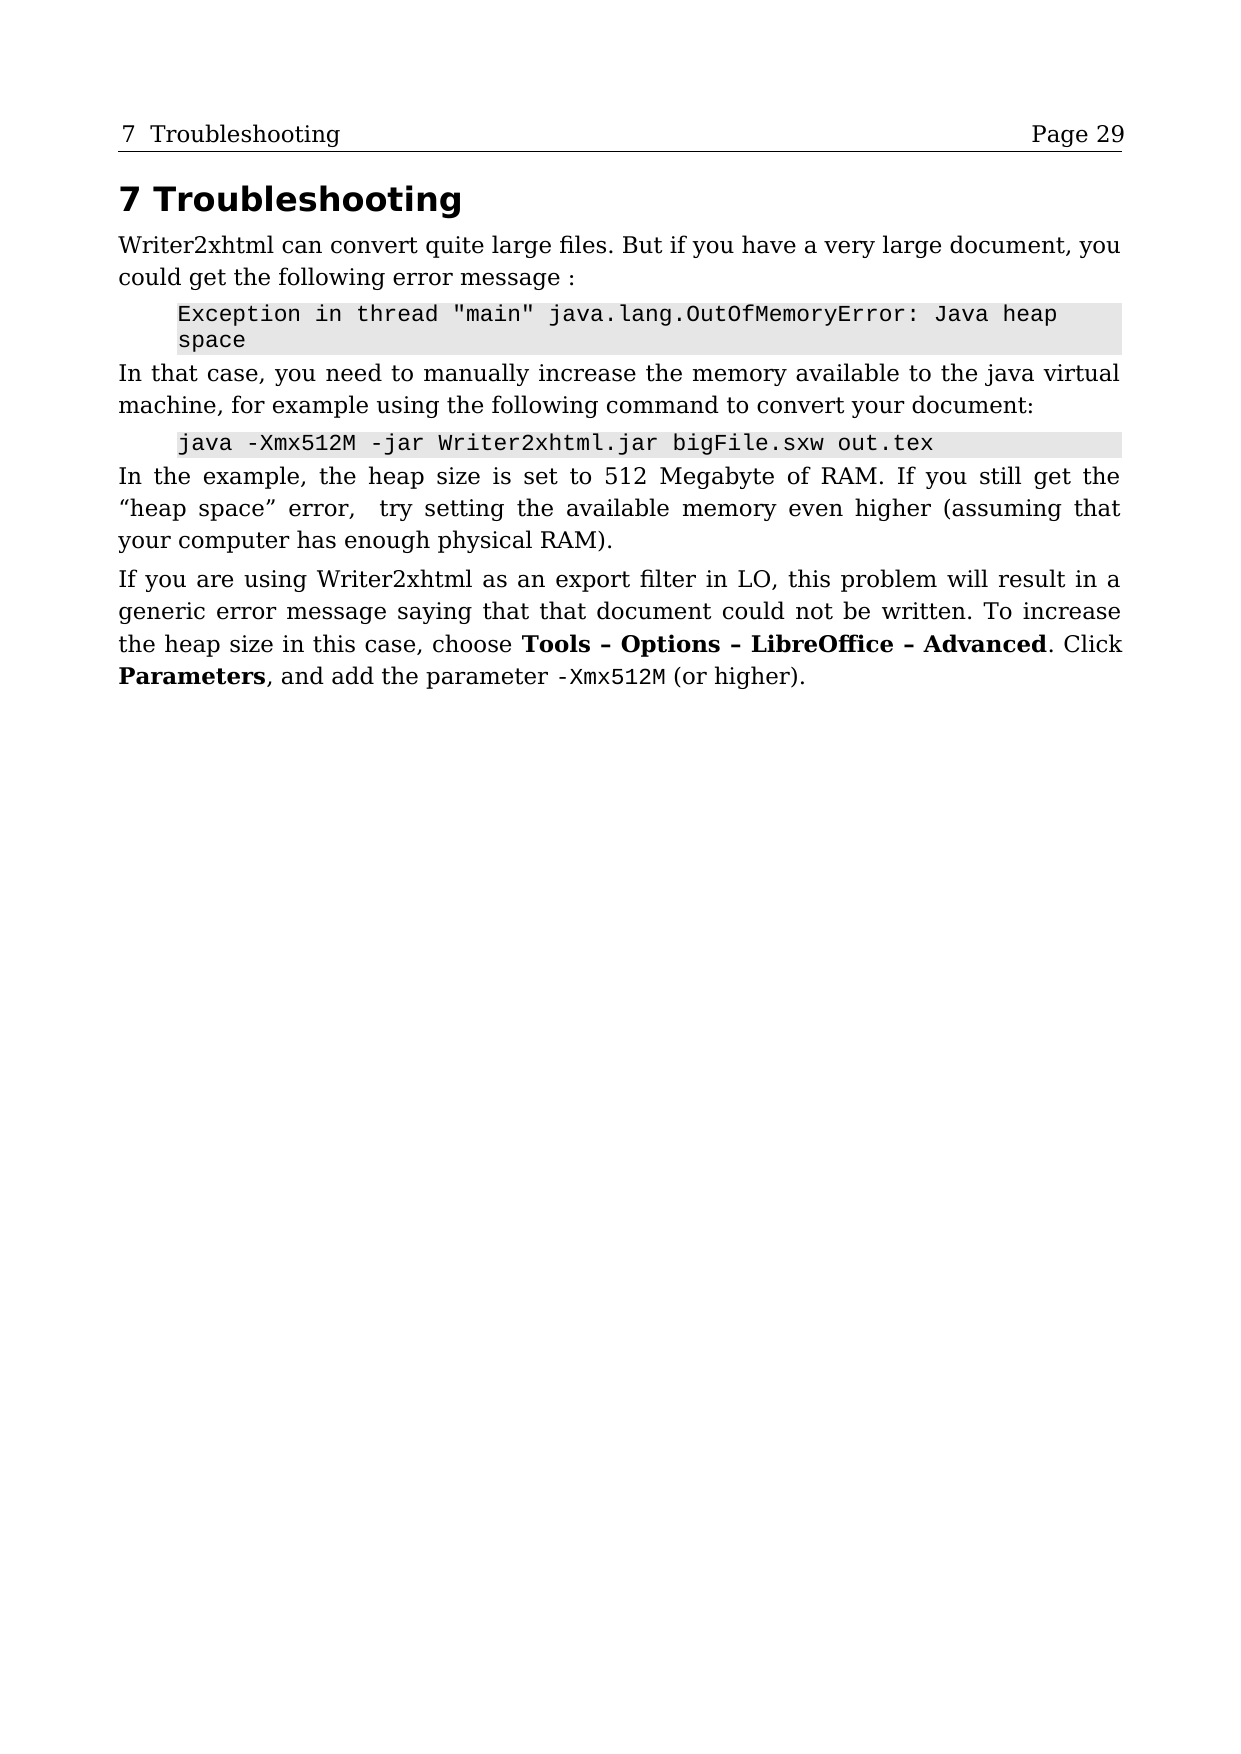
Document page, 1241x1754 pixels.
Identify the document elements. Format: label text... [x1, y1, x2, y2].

text Writer2xhtml can convert quite large files. But if you have a very large document, you could get the following error message : [118, 232, 1122, 290]
text java -Xmx512M -jar Writer2xhtml.jar bigFile.sxw out.tex [177, 432, 1122, 458]
text If you are using Writer2xhtml as an export filter in LO, this problem will result in a generic error message saying that that document could not be written. To increase the heap size in this case, choose Tools – Options – LibreOffice – Advanced. Click Parameters, and add the parameter -Xmx512M (or higher). [118, 567, 1122, 691]
subtitle Troubleshooting [118, 180, 1122, 219]
text Exception in thread "main" java.lang.OutOfMemoryError: Java heap space [177, 303, 1122, 355]
text In the example, the heap size is set to 512 Megabyte of RAM. If you still get the “heap space” error, try setting the available memory even higher (assuming that your computer has enough physical RAM). [118, 463, 1122, 554]
text In that case, you need to manually increase the memory available to the java virtual machine, for example using the following command to convert your document: [118, 361, 1122, 419]
